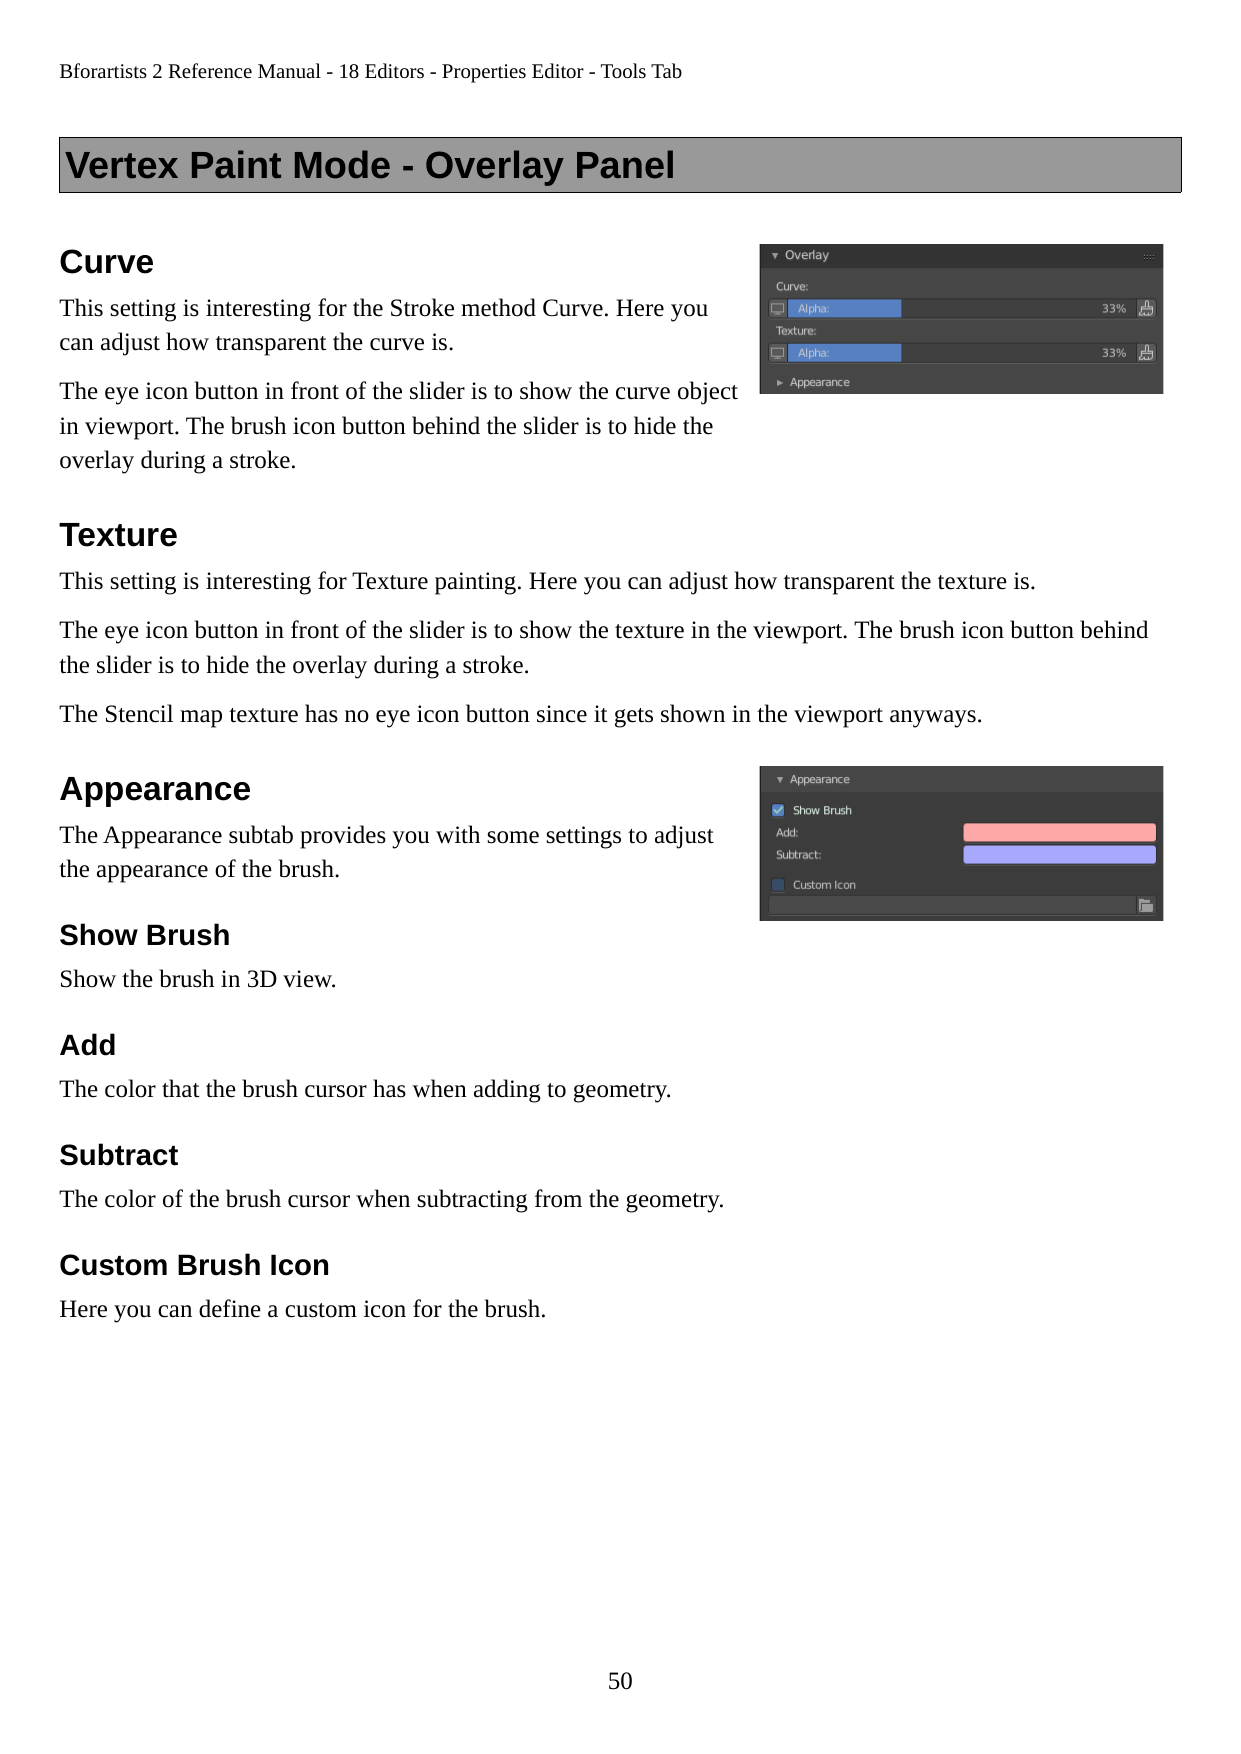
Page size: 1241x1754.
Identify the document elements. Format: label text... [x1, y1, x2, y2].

subtitle Add [59, 1028, 1181, 1062]
subtitle Subtract [59, 1138, 1181, 1172]
picture [759, 766, 1164, 921]
text Here you can define a custom icon for the brush. [59, 1294, 1181, 1323]
subtitle [1164, 769, 1181, 807]
text The color that the brush cursor has when adding to geometry. [59, 1074, 1181, 1103]
text The Stencil map texture has no eye icon button since it gets shown in the viewport anyways. [59, 699, 1181, 728]
text Show the brush in 3D view. [59, 964, 1181, 993]
text The eye icon button in front of the slider is to show the texture in the viewport. The brush icon button behind the slider is to hide the overlay during a stroke. [59, 615, 1181, 678]
text The Appearance subtab provides you with some settings to adjust the appearance of the brush. [59, 820, 759, 883]
text This setting is interesting for the Stroke method Curve. Here you can adjust how transparent the curve is. [59, 293, 759, 356]
subtitle Appearance [59, 769, 759, 807]
table_header Vertex Paint Mode - Overlay Panel [60, 138, 1181, 192]
subtitle Show Brush [59, 918, 1181, 952]
picture [759, 244, 1164, 394]
subtitle Curve [59, 242, 1181, 280]
text The color of the brush cursor when subtracting from the geometry. [59, 1184, 1181, 1213]
subtitle Custom Brush Icon [59, 1248, 1181, 1281]
text This setting is interesting for Texture painting. Here you can adjust how transparent the texture is. [59, 566, 1181, 595]
subtitle Texture [59, 515, 1181, 554]
text The eye icon button in front of the slider is to show the curve object in viewport. The brush icon button behind the slider is to hide the overlay during a stroke. [59, 376, 1181, 474]
